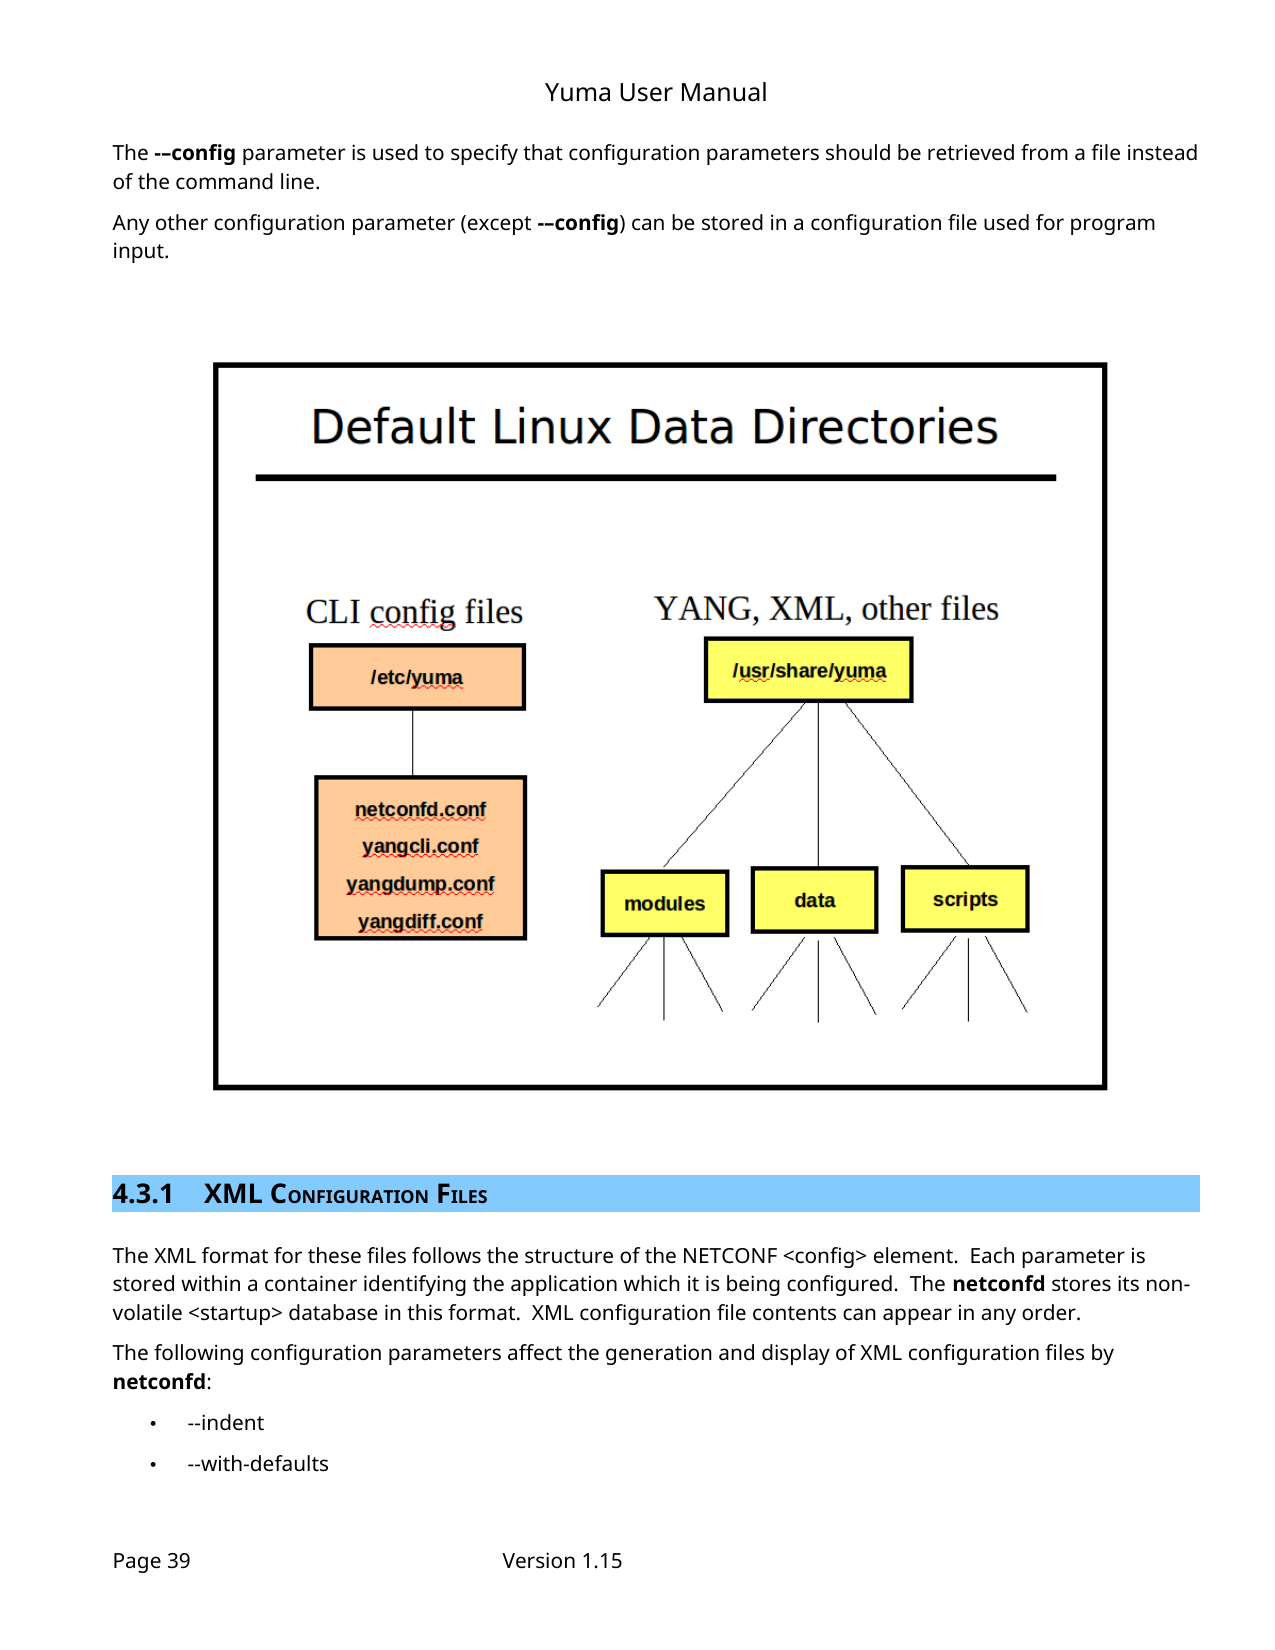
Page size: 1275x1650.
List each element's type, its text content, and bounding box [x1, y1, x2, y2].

subtitle XML Configuration Files [112, 1175, 1200, 1212]
picture [145, 318, 1167, 1117]
text The -–config parameter is used to specify that configuration parameters should be retrieved from a file instead of the command line. [112, 138, 1200, 195]
list --with-defaults [150, 1449, 1200, 1477]
text Any other configuration parameter (except -–config) can be stored in a configuration file used for program input. [112, 208, 1200, 265]
text The XML format for these files follows the structure of the NETCONF <config> element. Each parameter is stored within a container identifying the application which it is being configured. The netconfd stores its non-volatile <startup> database in this format. XML configuration file contents can appear in any order. [112, 1241, 1200, 1326]
text The following configuration parameters affect the generation and display of XML configuration files by netconfd: [112, 1338, 1200, 1395]
list --indent [150, 1408, 1200, 1436]
